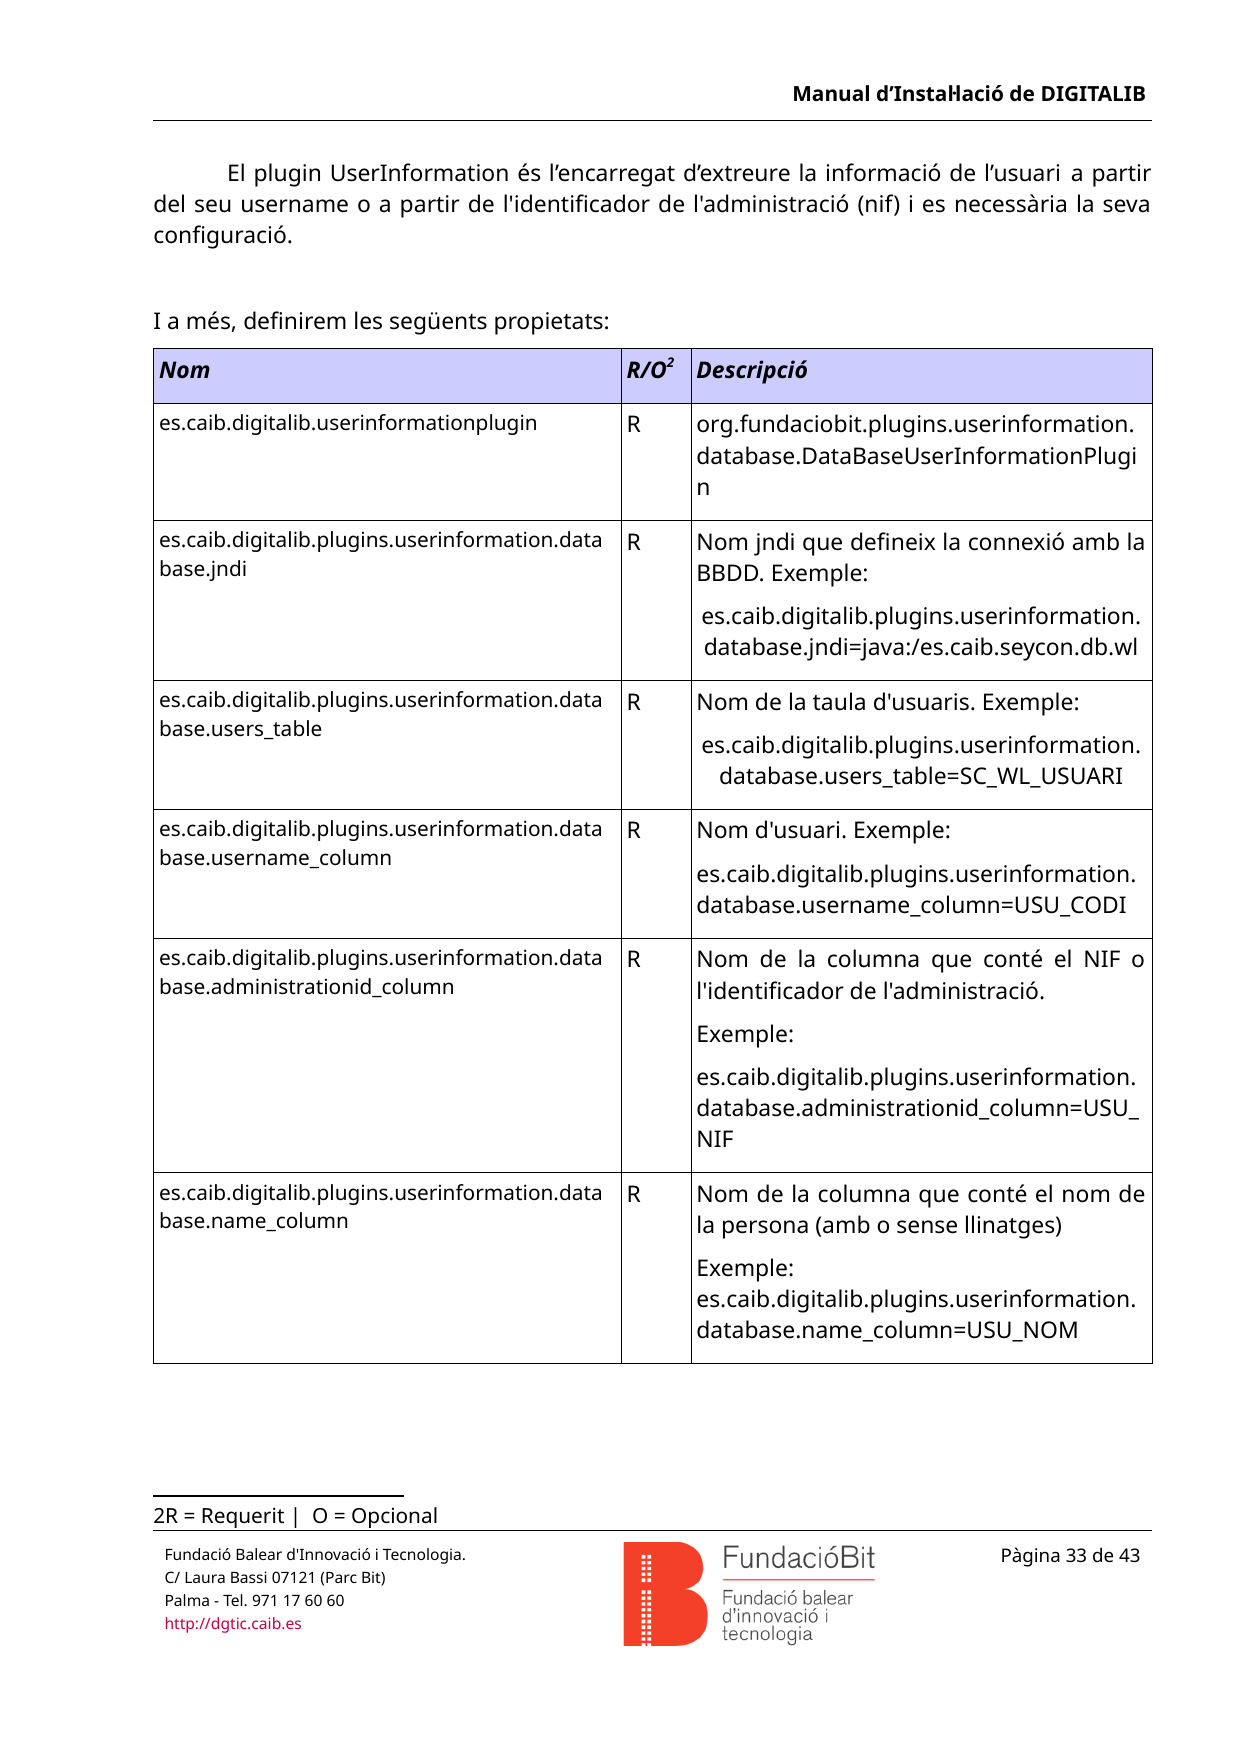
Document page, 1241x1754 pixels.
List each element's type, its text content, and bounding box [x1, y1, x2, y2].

table_cell R [622, 810, 691, 937]
table_cell es.caib.digitalib.plugins.userinformation.database.administrationid_column [154, 939, 621, 1172]
table_cell es.caib.digitalib.plugins.userinformation.database.jndi [154, 521, 621, 680]
text El plugin UserInformation és l’encarregat d’extreure la informació de l’usuari a partir del seu username o a partir de l'identificador de l'administració (nif) i es necessària la seva configuració. [153, 156, 1152, 250]
table_header Nom [154, 349, 621, 403]
table_cell es.caib.digitalib.userinformationplugin [154, 404, 621, 520]
text I a més, definirem les següents propietats: [153, 305, 1152, 336]
table_cell R [622, 404, 691, 520]
table_cell Nom de la columna que conté el nom de la persona (amb o sense llinatges) Exemple: es.caib.digitalib.plugins.userinformation.database.name_column=USU_NOM [692, 1173, 1152, 1363]
table_cell es.caib.digitalib.plugins.userinformation.database.users_table [154, 681, 621, 809]
table_cell es.caib.digitalib.plugins.userinformation.database.name_column [154, 1173, 621, 1363]
table_cell Nom jndi que defineix la connexió amb la BBDD. Exemple: es.caib.digitalib.plugins.userinformation.database.jndi=java:/es.caib.seycon.db.wl [692, 521, 1152, 680]
table_cell es.caib.digitalib.plugins.userinformation.database.username_column [154, 810, 621, 937]
picture [623, 1542, 875, 1646]
table_cell R [622, 939, 691, 1172]
table_cell Nom de la taula d'usuaris. Exemple: es.caib.digitalib.plugins.userinformation.database.users_table=SC_WL_USUARI [692, 681, 1152, 809]
table_cell R [622, 521, 691, 680]
table_header Descripció [692, 349, 1152, 403]
table_cell Nom de la columna que conté el NIF o l'identificador de l'administració. Exemple: es.caib.digitalib.plugins.userinformation.database.administrationid_column=USU_NIF [692, 939, 1152, 1172]
table_cell R [622, 681, 691, 809]
table_header R/O [622, 349, 691, 403]
table_cell R [622, 1173, 691, 1363]
table_cell Nom d'usuari. Exemple: es.caib.digitalib.plugins.userinformation.database.username_column=USU_CODI [692, 810, 1152, 937]
table_cell org.fundaciobit.plugins.userinformation.database.DataBaseUserInformationPlugin [692, 404, 1152, 520]
